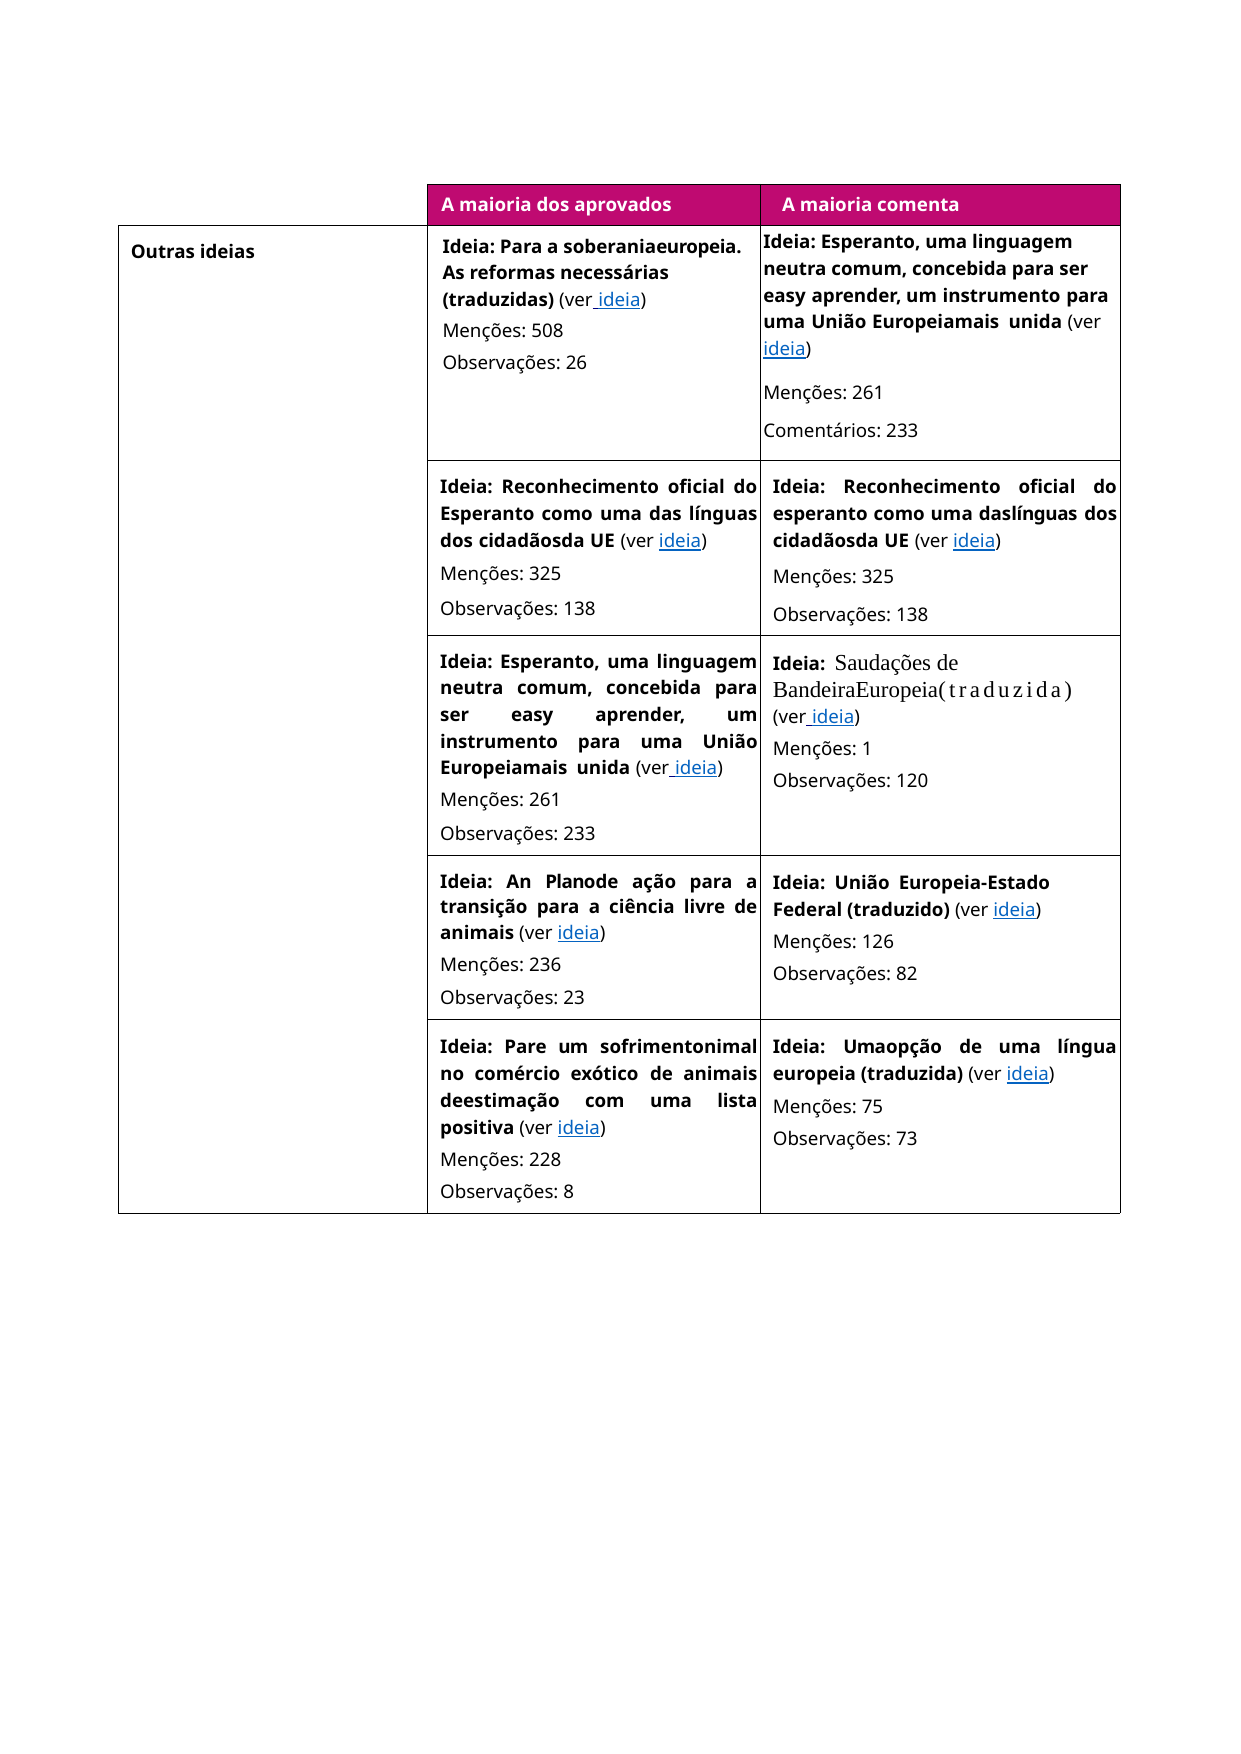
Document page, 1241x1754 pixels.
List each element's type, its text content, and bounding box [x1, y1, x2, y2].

table_header [118, 184, 427, 225]
table_header [761, 185, 782, 225]
table_header A maioria dos aprovados [441, 185, 747, 225]
table_header [747, 185, 760, 225]
table_cell Ideia: União Europeia-Estado Federal (traduzido) (ver ideia) Menções: 126 Observações: 82 [761, 856, 1120, 1019]
table_header [428, 185, 441, 225]
table_cell Ideia: An Planode ação para a transição para a ciência livre de animais (ver ideia) Menções: 236 Observações: 23 [428, 856, 760, 1019]
table_cell Ideia: Esperanto, uma linguagem neutra comum, concebida para ser easy aprender, um instrumento para uma União Europeiamais unida (ver ideia) Menções: 261 Observações: 233 [428, 636, 760, 854]
table_cell Ideia: Saudações de BandeiraEuropeia(traduzida) (ver ideia) Menções: 1 Observações: 120 [761, 636, 1120, 854]
table_header [1094, 185, 1120, 225]
table_cell Ideia: Reconhecimento oficial do esperanto como uma daslínguas dos cidadãosda UE (ver ideia) Menções: 325 Observações: 138 [761, 461, 1120, 635]
table_cell Ideia: Para a soberaniaeuropeia. As reformas necessárias (traduzidas) (ver ideia) Menções: 508 Observações: 26 [428, 226, 760, 460]
table_header A maioria comenta [782, 185, 1094, 225]
table_cell Ideia: Pare um sofrimentonimal no comércio exótico de animais deestimação com uma lista positiva (ver ideia) Menções: 228 Observações: 8 [428, 1020, 760, 1212]
table_cell Outras ideias [119, 226, 427, 1212]
table_cell Ideia: Umaopção de uma língua europeia (traduzida) (ver ideia) Menções: 75 Observações: 73 [761, 1020, 1120, 1212]
table_cell Ideia: Reconhecimento oficial do Esperanto como uma das línguas dos cidadãosda UE (ver ideia) Menções: 325 Observações: 138 [428, 461, 760, 635]
table_cell Ideia: Esperanto, uma linguagem neutra comum, concebida para ser easy aprender, um instrumento para uma União Europeiamais unida (ver ideia) Menções: 261 Comentários: 233 [761, 226, 1120, 460]
